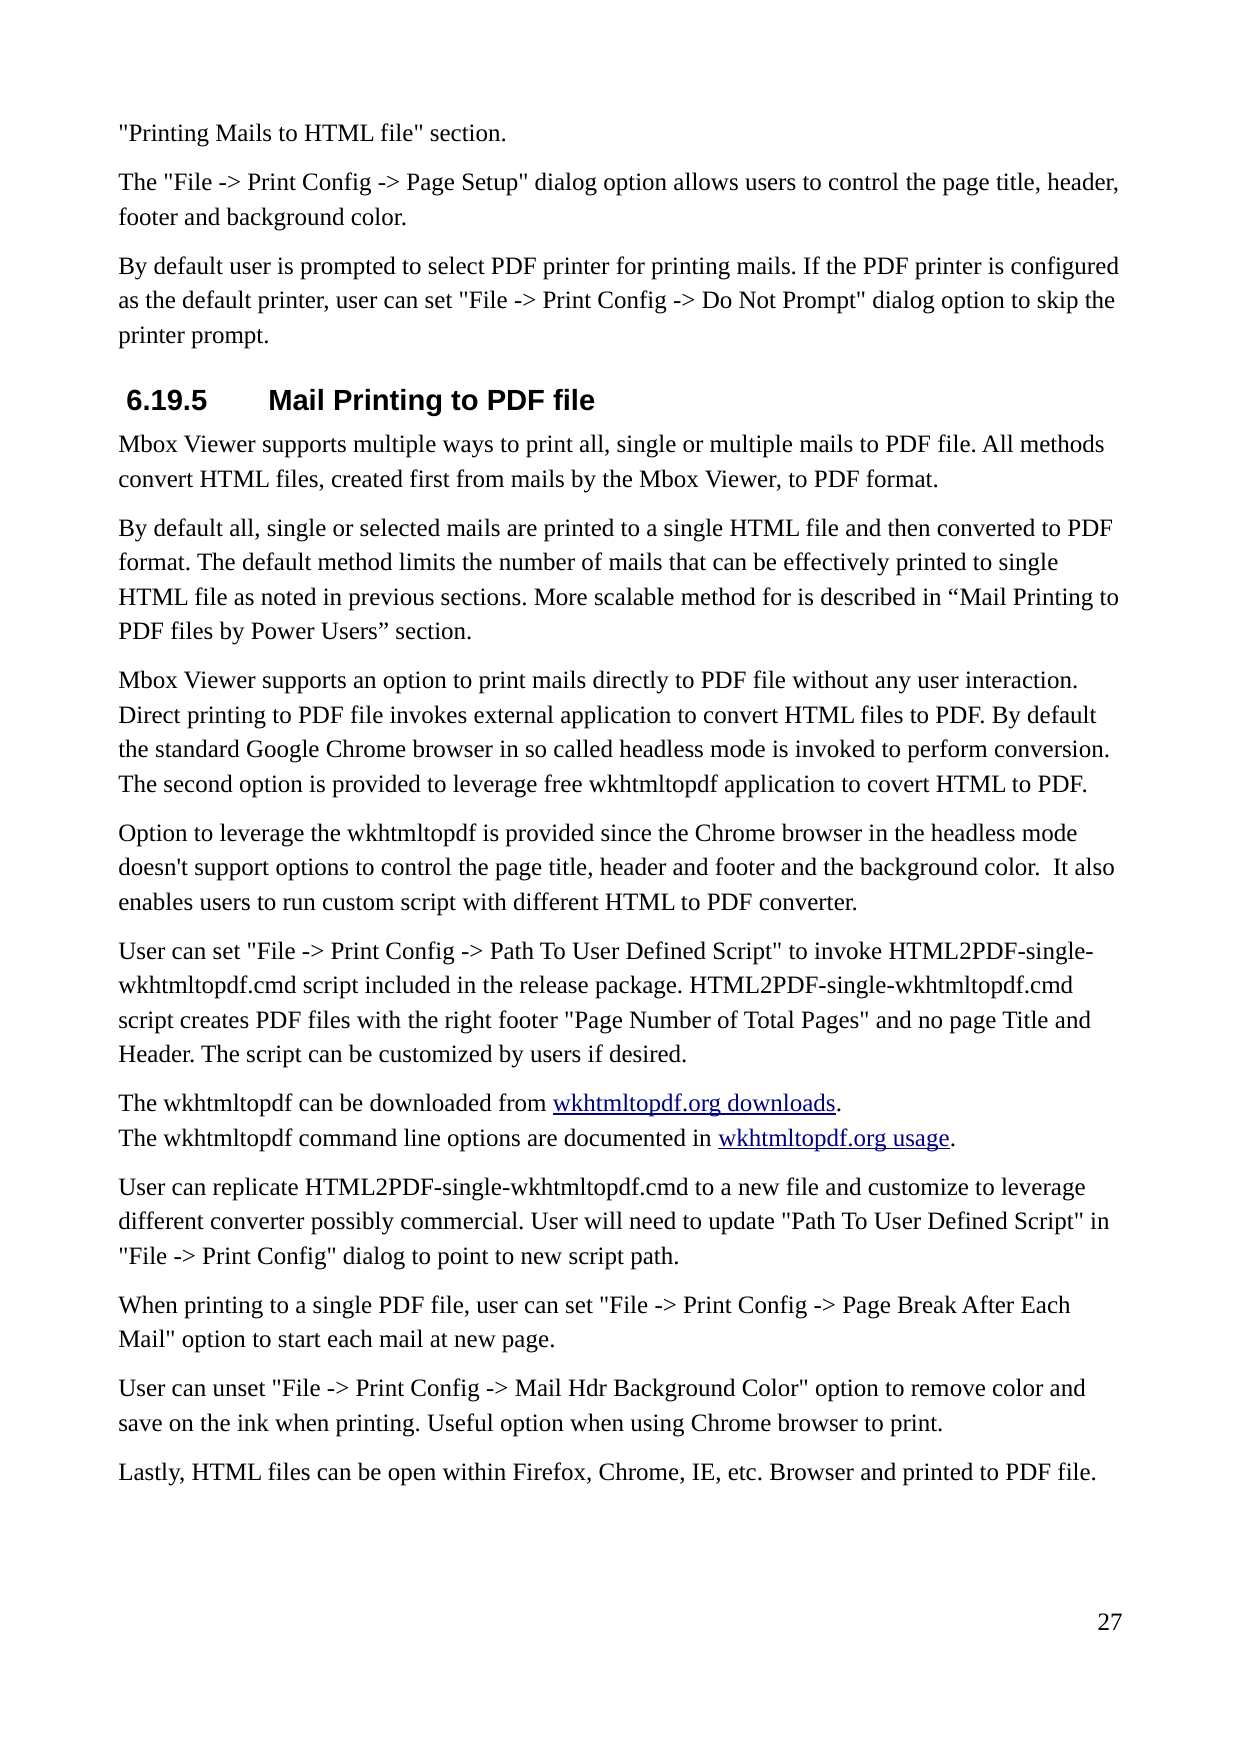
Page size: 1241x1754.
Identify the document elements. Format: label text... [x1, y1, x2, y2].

text The wkhtmltopdf can be downloaded from wkhtmltopdf.org downloads. The wkhtmltopdf command line options are documented in wkhtmltopdf.org usage. [118, 1088, 1122, 1152]
text The "File -> Print Config -> Page Setup" dialog option allows users to control the page title, header, footer and background color. [118, 167, 1122, 230]
text Mbox Viewer supports an option to print mails directly to PDF file without any user interaction. Direct printing to PDF file invokes external application to convert HTML files to PDF. By default the standard Google Chrome browser in so called headless mode is invoked to perform conversion. The second option is provided to leverage free wkhtmltopdf application to covert HTML to PDF. [118, 665, 1122, 798]
subtitle Mail Printing to PDF file [118, 383, 1122, 417]
text User can unset "File -> Print Config -> Mail Hdr Background Color" option to remove color and save on the ink when printing. Useful option when using Chrome browser to print. [118, 1373, 1122, 1437]
text "Printing Mails to HTML file" section. [118, 118, 1122, 147]
text When printing to a single PDF file, user can set "File -> Print Config -> Page Break After Each Mail" option to start each mail at new page. [118, 1290, 1122, 1353]
text Mbox Viewer supports multiple ways to print all, single or multiple mails to PDF file. All methods convert HTML files, created first from mails by the Mbox Viewer, to PDF format. [118, 429, 1122, 493]
text By default all, single or selected mails are printed to a single HTML file and then converted to PDF format. The default method limits the number of mails that can be effectively printed to single HTML file as noted in previous sections. More scalable method for is described in “Mail Printing to PDF files by Power Users” section. [118, 513, 1122, 645]
text By default user is prompted to select PDF printer for printing mails. If the PDF printer is configured as the default printer, user can set "File -> Print Config -> Do Not Prompt" dialog option to skip the printer prompt. [118, 251, 1122, 348]
text User can replicate HTML2PDF-single-wkhtmltopdf.cmd to a new file and customize to leverage different converter possibly commercial. User will need to update "Path To User Defined Script" in "File -> Print Config" dialog to point to new script path. [118, 1172, 1122, 1270]
text User can set "File -> Print Config -> Path To User Defined Script" to invoke HTML2PDF-single-wkhtmltopdf.cmd script included in the release package. HTML2PDF-single-wkhtmltopdf.cmd script creates PDF files with the right footer "Page Number of Total Pages" and no page Title and Header. The script can be customized by users if desired. [118, 936, 1122, 1068]
text Lastly, HTML files can be open within Firefox, Chrome, IE, etc. Browser and printed to PDF file. [118, 1457, 1122, 1486]
text Option to leverage the wkhtmltopdf is provided since the Chrome browser in the headless mode doesn't support options to control the page title, header and footer and the background color. It also enables users to run custom script with different HTML to PDF converter. [118, 818, 1122, 916]
